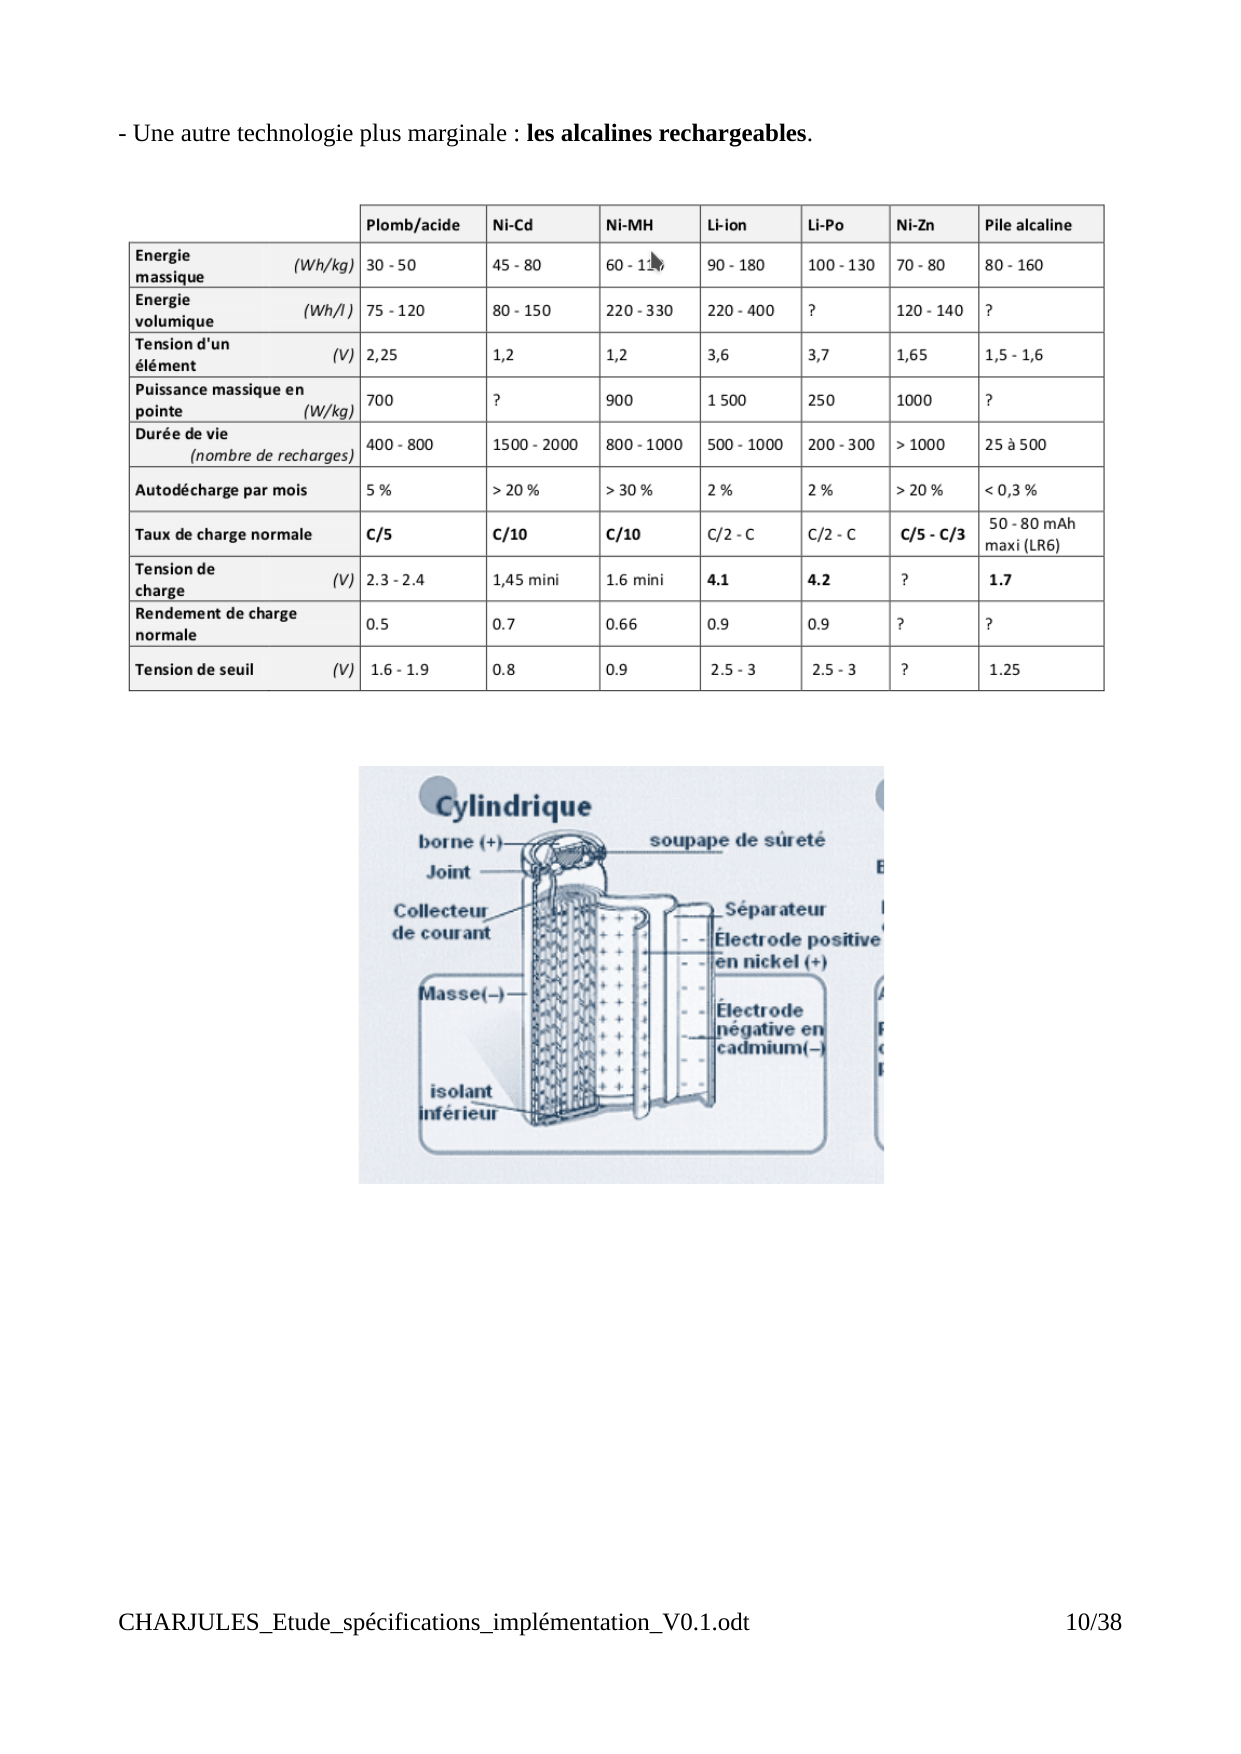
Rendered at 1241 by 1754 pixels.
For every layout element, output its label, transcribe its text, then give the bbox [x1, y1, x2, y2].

picture [356, 766, 885, 1184]
picture [118, 198, 1123, 715]
text - Une autre technologie plus marginale : les alcalines rechargeables. [118, 118, 1122, 180]
